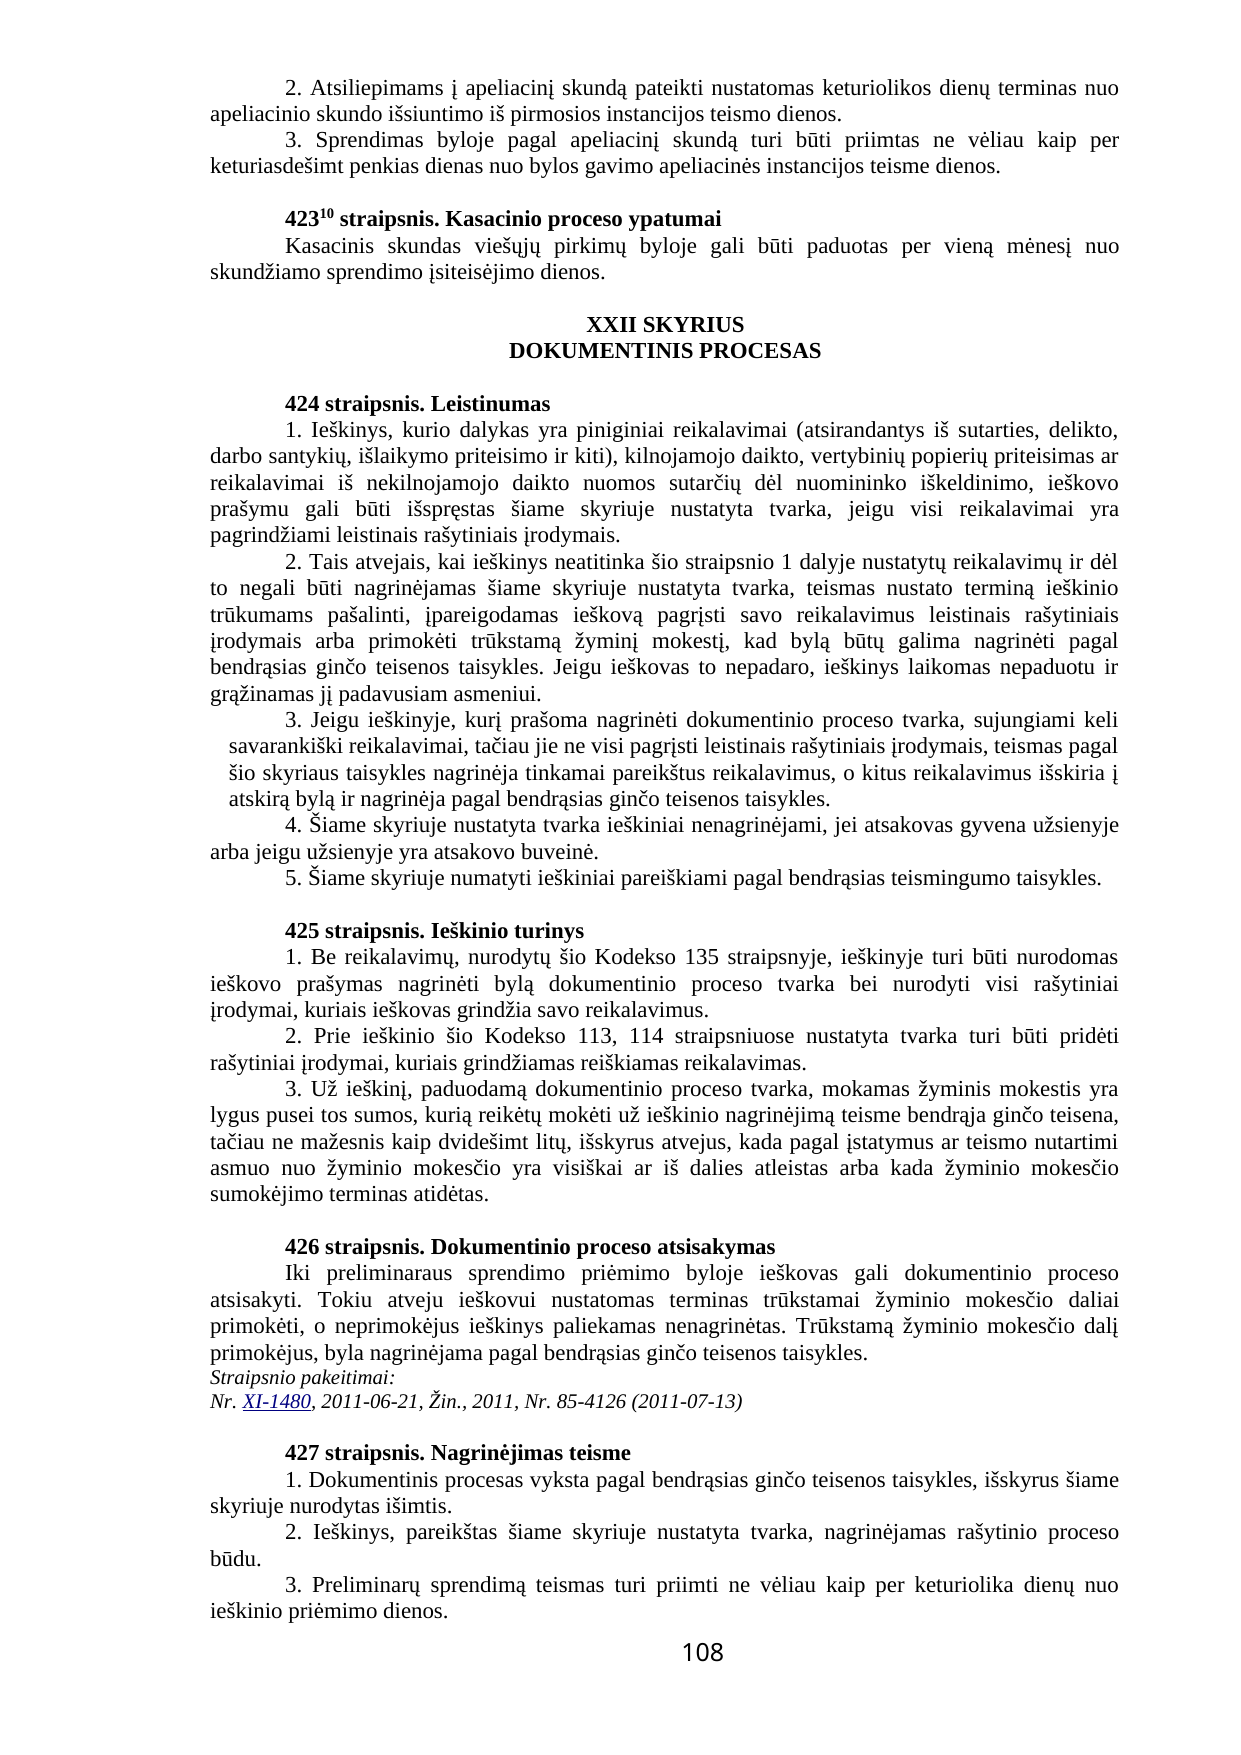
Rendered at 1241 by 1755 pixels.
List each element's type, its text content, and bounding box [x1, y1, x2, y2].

text 2. Atsiliepimams į apeliacinį skundą pateikti nustatomas keturiolikos dienų terminas nuo apeliacinio skundo išsiuntimo iš pirmosios instancijos teismo dienos. [210, 73, 1120, 126]
text Kasacinis skundas viešųjų pirkimų byloje gali būti paduotas per vieną mėnesį nuo skundžiamo sprendimo įsiteisėjimo dienos. [210, 232, 1120, 284]
text 1. Dokumentinis procesas vyksta pagal bendrąsias ginčo teisenos taisykles, išskyrus šiame skyriuje nurodytas išimtis. [210, 1466, 1120, 1518]
text 5. Šiame skyriuje numatyti ieškiniai pareiškiami pagal bendrąsias teismingumo taisykles. [210, 864, 1120, 891]
text 2. Tais atvejais, kai ieškinys neatitinka šio straipsnio 1 dalyje nustatytų reikalavimų ir dėl to negali būti nagrinėjamas šiame skyriuje nustatyta tvarka, teismas nustato terminą ieškinio trūkumams pašalinti, įpareigodamas ieškovą pagrįsti savo reikalavimus leistinais rašytiniais įrodymais arba primokėti trūkstamą žyminį mokestį, kad bylą būtų galima nagrinėti pagal bendrąsias ginčo teisenos taisykles. Jeigu ieškovas to nepadaro, ieškinys laikomas nepaduotu ir grąžinamas jį padavusiam asmeniui. [210, 548, 1120, 706]
text 425 straipsnis. Ieškinio turinys [210, 917, 1120, 943]
text 426 straipsnis. Dokumentinio proceso atsisakymas [210, 1233, 1120, 1259]
text 3. Sprendimas byloje pagal apeliacinį skundą turi būti priimtas ne vėliau kaip per keturiasdešimt penkias dienas nuo bylos gavimo apeliacinės instancijos teisme dienos. [210, 126, 1120, 179]
text 2. Prie ieškinio šio Kodekso 113, 114 straipsniuose nustatyta tvarka turi būti pridėti rašytiniai įrodymai, kuriais grindžiamas reiškiamas reikalavimas. [210, 1022, 1120, 1075]
text 427 straipsnis. Nagrinėjimas teisme [210, 1439, 1120, 1466]
text 3. Už ieškinį, paduodamą dokumentinio proceso tvarka, mokamas žyminis mokestis yra lygus pusei tos sumos, kurią reikėtų mokėti už ieškinio nagrinėjimą teisme bendrąja ginčo teisena, tačiau ne mažesnis kaip dvidešimt litų, išskyrus atvejus, kada pagal įstatymus ar teismo nutartimi asmuo nuo žyminio mokesčio yra visiškai ar iš dalies atleistas arba kada žyminio mokesčio sumokėjimo terminas atidėtas. [210, 1075, 1120, 1207]
text 1. Be reikalavimų, nurodytų šio Kodekso 135 straipsnyje, ieškinyje turi būti nurodomas ieškovo prašymas nagrinėti bylą dokumentinio proceso tvarka bei nurodyti visi rašytiniai įrodymai, kuriais ieškovas grindžia savo reikalavimus. [210, 943, 1120, 1022]
text 4. Šiame skyriuje nustatyta tvarka ieškiniai nenagrinėjami, jei atsakovas gyvena užsienyje arba jeigu užsienyje yra atsakovo buveinė. [210, 811, 1120, 864]
subtitle dokumentinis procesas [210, 337, 1120, 363]
text 42310 straipsnis. Kasacinio proceso ypatumai [210, 205, 1120, 232]
text Nr. XI-1480, 2011-06-21, Žin., 2011, Nr. 85-4126 (2011-07-13) [210, 1389, 1120, 1413]
text Iki preliminaraus sprendimo priėmimo byloje ieškovas gali dokumentinio proceso atsisakyti. Tokiu atveju ieškovui nustatomas terminas trūkstamai žyminio mokesčio daliai primokėti, o neprimokėjus ieškinys paliekamas nenagrinėtas. Trūkstamą žyminio mokesčio dalį primokėjus, byla nagrinėjama pagal bendrąsias ginčo teisenos taisykles. [210, 1259, 1120, 1365]
text 3. Jeigu ieškinyje, kurį prašoma nagrinėti dokumentinio proceso tvarka, sujungiami keli savarankiški reikalavimai, tačiau jie ne visi pagrįsti leistinais rašytiniais įrodymais, teismas pagal šio skyriaus taisykles nagrinėja tinkamai pareikštus reikalavimus, o kitus reikalavimus išskiria į atskirą bylą ir nagrinėja pagal bendrąsias ginčo teisenos taisykles. [229, 706, 1120, 811]
text 3. Preliminarų sprendimą teismas turi priimti ne vėliau kaip per keturiolika dienų nuo ieškinio priėmimo dienos. [210, 1571, 1120, 1624]
text 424 straipsnis. Leistinumas [210, 390, 1120, 416]
text 2. Ieškinys, pareikštas šiame skyriuje nustatyta tvarka, nagrinėjamas rašytinio proceso būdu. [210, 1518, 1120, 1571]
text 1. Ieškinys, kurio dalykas yra piniginiai reikalavimai (atsirandantys iš sutarties, delikto, darbo santykių, išlaikymo priteisimo ir kiti), kilnojamojo daikto, vertybinių popierių priteisimas ar reikalavimai iš nekilnojamojo daikto nuomos sutarčių dėl nuomininko iškeldinimo, ieškovo prašymu gali būti išspręstas šiame skyriuje nustatyta tvarka, jeigu visi reikalavimai yra pagrindžiami leistinais rašytiniais įrodymais. [210, 416, 1120, 548]
text Straipsnio pakeitimai: [210, 1365, 1120, 1389]
subtitle XXII SKYRIUS [210, 311, 1120, 337]
